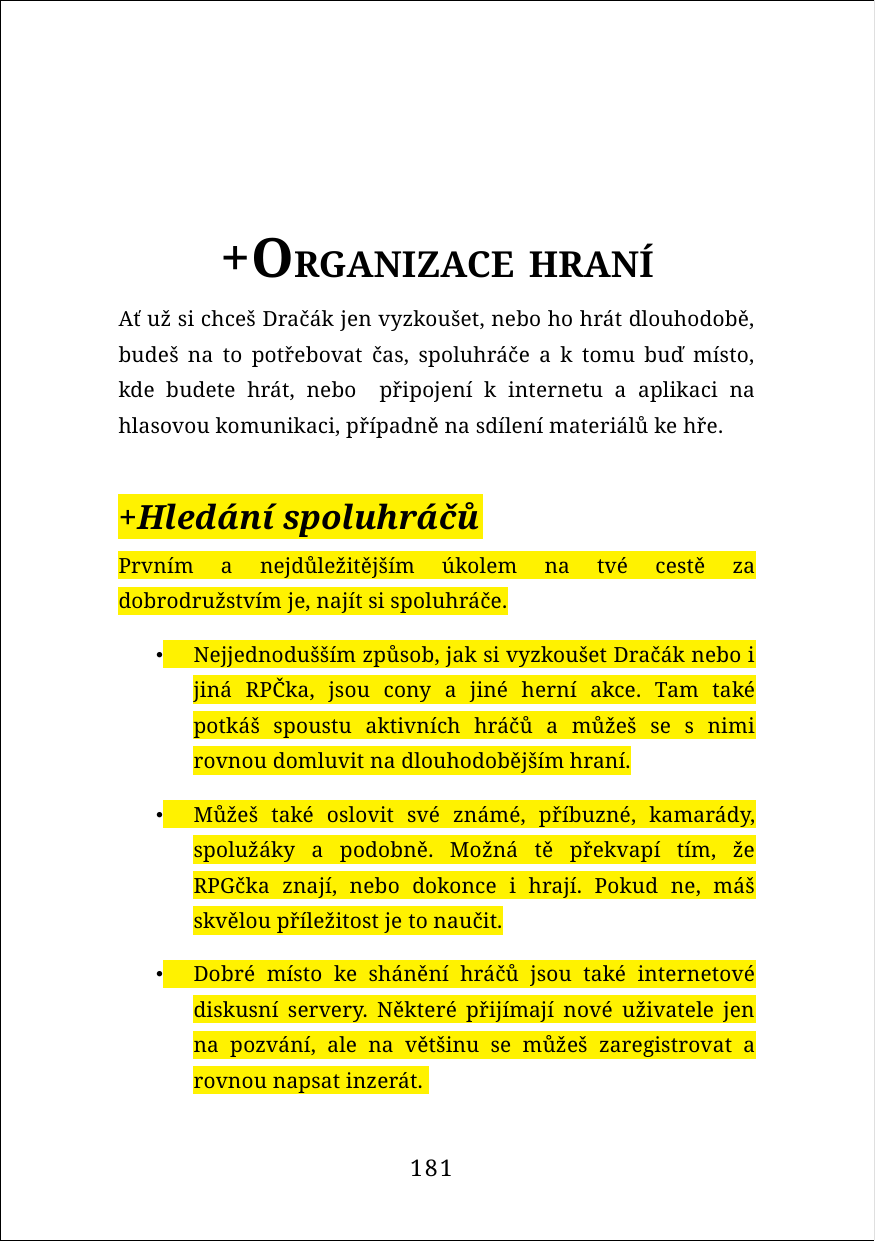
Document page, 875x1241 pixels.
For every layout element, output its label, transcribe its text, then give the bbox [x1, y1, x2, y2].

subtitle +Hledání spoluhráčů [118, 494, 756, 539]
list Dobré místo ke shánění hráčů jsou také internetové diskusní servery. Některé přijímají nové uživatele jen na pozvání, ale na většinu se můžeš zaregistrovat a rovnou napsat inzerát. [156, 959, 756, 1094]
subtitle +Organizace hraní [118, 219, 756, 293]
list Nejjednodušším způsob, jak si vyzkoušet Dračák nebo i jiná RPČka, jsou cony a jiné herní akce. Tam také potkáš spoustu aktivních hráčů a můžeš se s nimi rovnou domluvit na dlouhodobějším hraní. [156, 640, 756, 775]
text Prvním a nejdůležitějším úkolem na tvé cestě za dobrodružstvím je, najít si spoluhráče. [118, 551, 756, 615]
text Ať už si chceš Dračák jen vyzkoušet, nebo ho hrát dlouhodobě, budeš na to potřebovat čas, spoluhráče a k tomu buď místo, kde budete hrát, nebo připojení k internetu a aplikaci na hlasovou komunikaci, případně na sdílení materiálů ke hře. [118, 304, 756, 439]
list Můžeš také oslovit své známé, příbuzné, kamarády, spolužáky a podobně. Možná tě překvapí tím, že RPGčka znají, nebo dokonce i hrají. Pokud ne, máš skvělou příležitost je to naučit. [156, 800, 756, 935]
